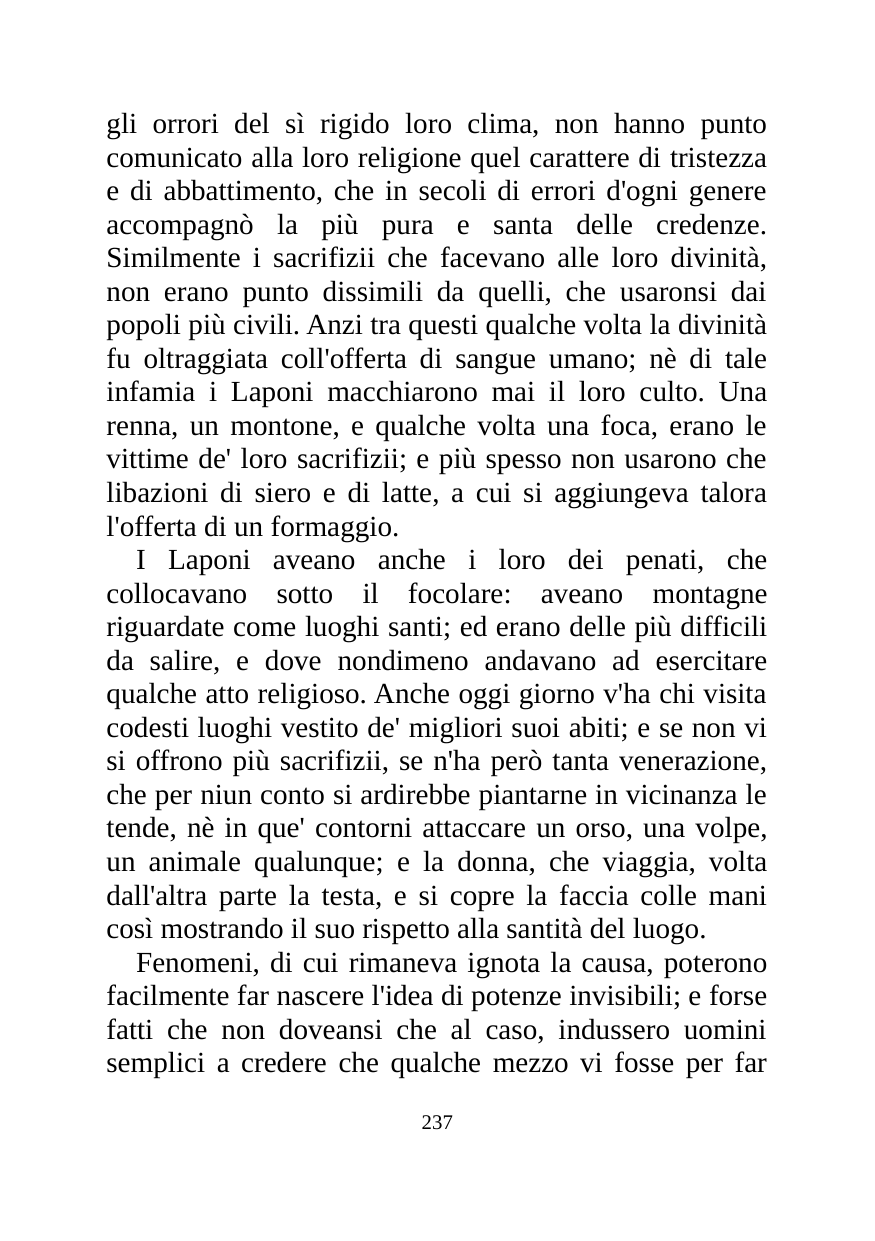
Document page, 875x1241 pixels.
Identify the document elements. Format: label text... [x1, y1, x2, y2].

text I Laponi aveano anche i loro dei penati, che collocavano sotto il focolare: aveano montagne riguardate come luoghi santi; ed erano delle più difficili da salire, e dove nondimeno andavano ad esercitare qualche atto religioso. Anche oggi giorno v'ha chi visita codesti luoghi vestito de' migliori suoi abiti; e se non vi si offrono più sacrifizii, se n'ha però tanta venerazione, che per niun conto si ardirebbe piantarne in vicinanza le tende, nè in que' contorni attaccare un orso, una volpe, un animale qualunque; e la donna, che viaggia, volta dall'altra parte la testa, e si copre la faccia colle mani così mostrando il suo rispetto alla santità del luogo. [106, 542, 768, 945]
text gli orrori del sì rigido loro clima, non hanno punto comunicato alla loro religione quel carattere di tristezza e di abbattimento, che in secoli di errori d'ogni genere accompagnò la più pura e santa delle credenze. Similmente i sacrifizii che facevano alle loro divinità, non erano punto dissimili da quelli, che usaronsi dai popoli più civili. Anzi tra questi qualche volta la divinità fu oltraggiata coll'offerta di sangue umano; nè di tale infamia i Laponi macchiarono mai il loro culto. Una renna, un montone, e qualche volta una foca, erano le vittime de' loro sacrifizii; e più spesso non usarono che libazioni di siero e di latte, a cui si aggiungeva talora l'offerta di un formaggio. [106, 106, 768, 542]
text Fenomeni, di cui rimaneva ignota la causa, poterono facilmente far nascere l'idea di potenze invisibili; e forse fatti che non doveansi che al caso, indussero uomini semplici a credere che qualche mezzo vi fosse per far [106, 945, 768, 1079]
